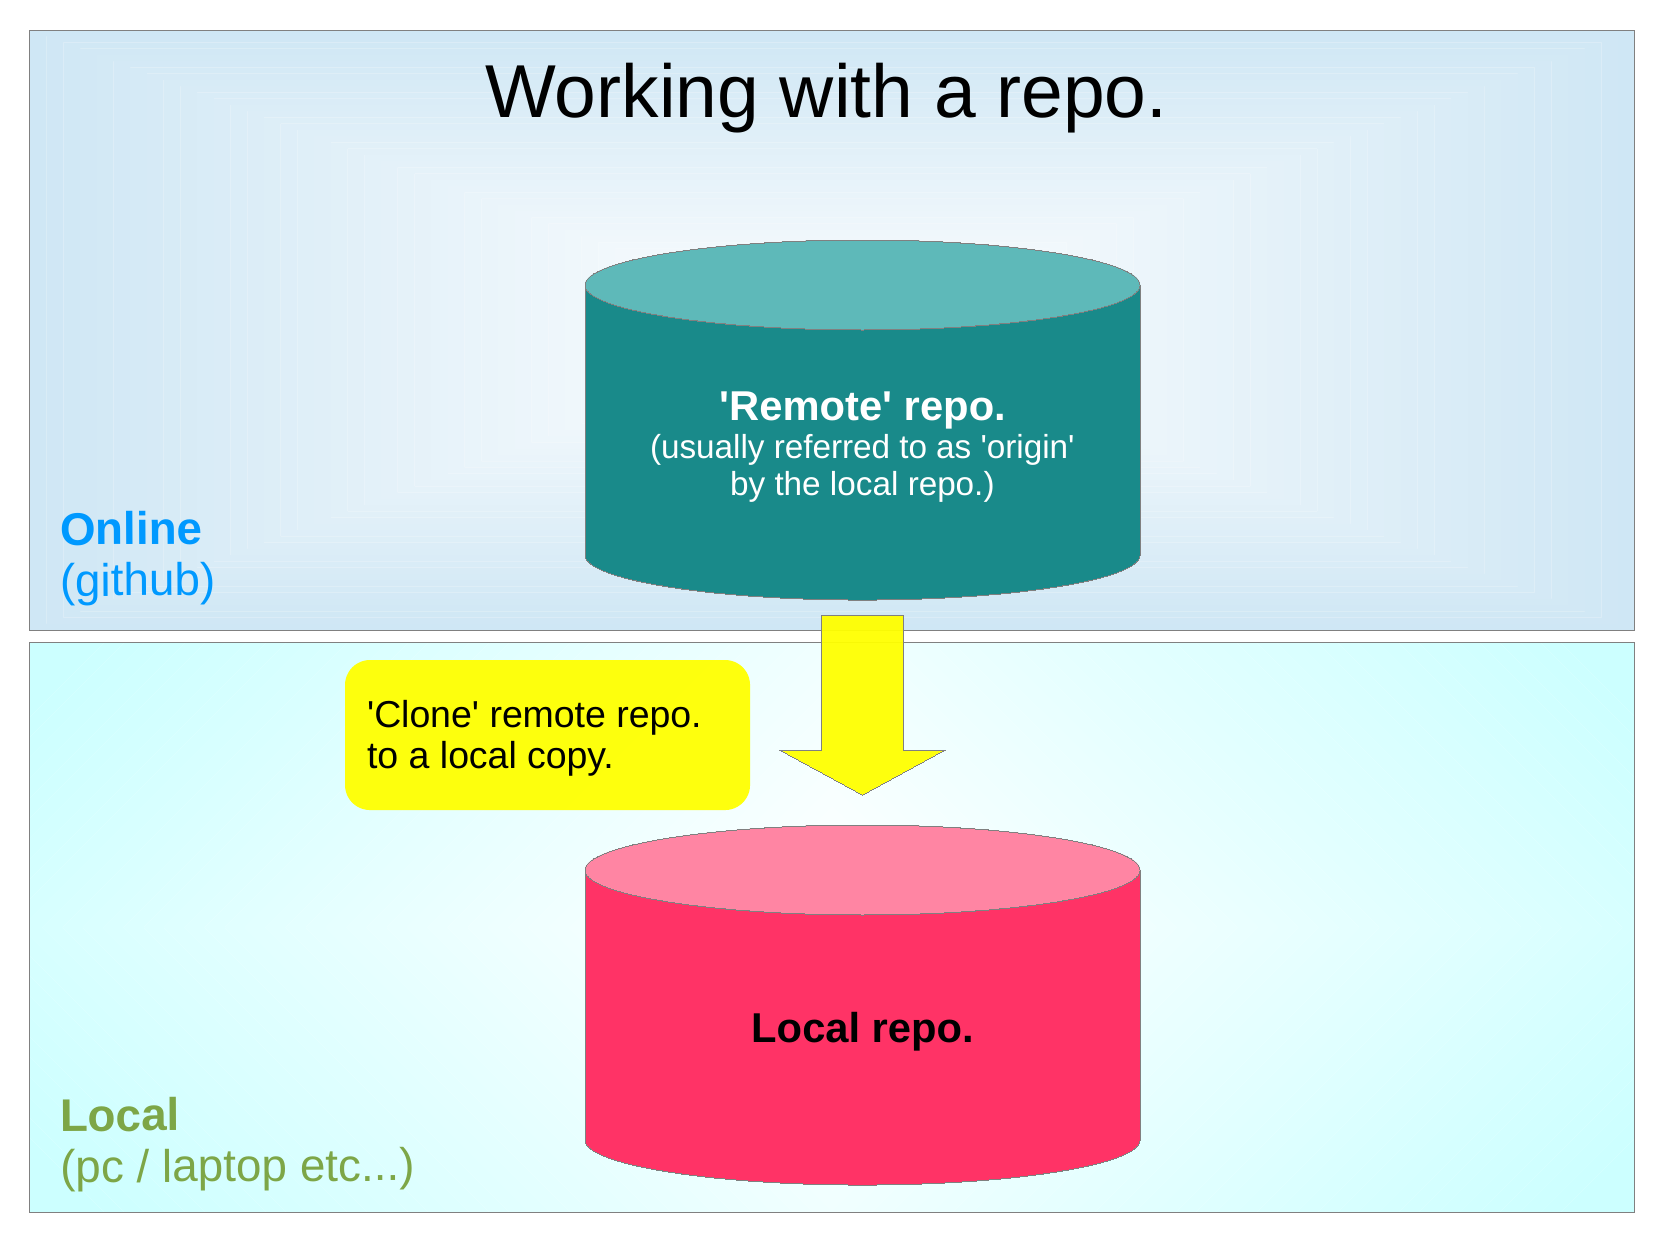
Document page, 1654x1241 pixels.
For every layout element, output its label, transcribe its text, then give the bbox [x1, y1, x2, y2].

text_box 'Remote' repo. (usually referred to as 'origin' by the local repo.) [585, 286, 1141, 601]
text_box 'Clone' remote repo. to a local copy. [345, 660, 751, 811]
text_box Local (pc / laptop etc...) [44, 1080, 430, 1200]
text_box Local repo. [585, 871, 1141, 1186]
text_box Online (github) [44, 495, 231, 614]
title Working with a repo. [82, 0, 1571, 196]
text_box [29, 30, 1635, 1213]
